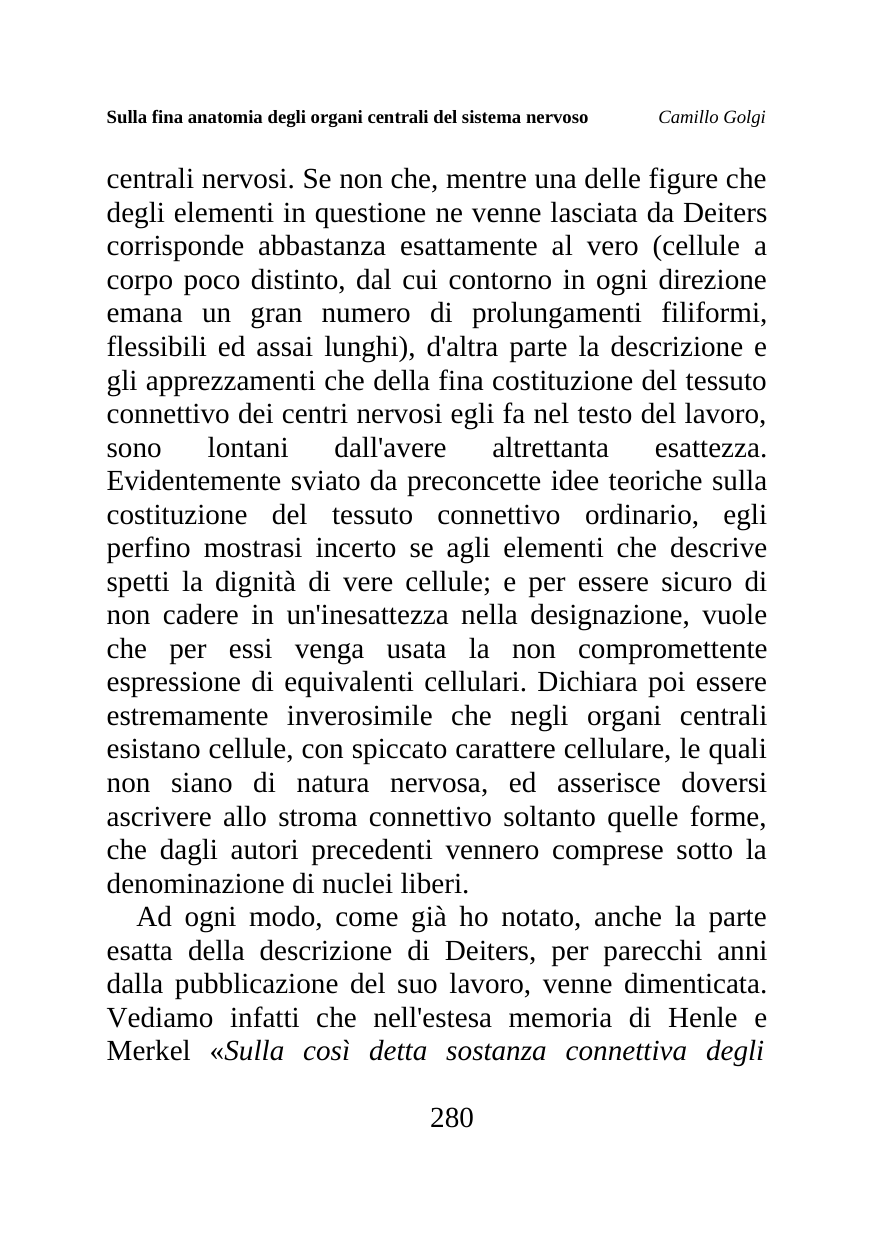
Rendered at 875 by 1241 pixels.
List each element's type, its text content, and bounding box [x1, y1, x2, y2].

text Ad ogni modo, come già ho notato, anche la parte esatta della descrizione di Deiters, per parecchi anni dalla pubblicazione del suo lavoro, venne dimenticata. Vediamo infatti che nell'estesa memoria di Henle e Merkel «Sulla così detta sostanza connettiva degli [106, 899, 768, 1067]
text centrali nervosi. Se non che, mentre una delle figure che degli elementi in questione ne venne lasciata da Deiters corrisponde abbastanza esattamente al vero (cellule a corpo poco distinto, dal cui contorno in ogni direzione emana un gran numero di prolungamenti filiformi, flessibili ed assai lunghi), d'altra parte la descrizione e gli apprezzamenti che della fina costituzione del tessuto connettivo dei centri nervosi egli fa nel testo del lavoro, sono lontani dall'avere altrettanta esattezza. Evidentemente sviato da preconcette idee teoriche sulla costituzione del tessuto connettivo ordinario, egli perfino mostrasi incerto se agli elementi che descrive spetti la dignità di vere cellule; e per essere sicuro di non cadere in un'inesattezza nella designazione, vuole che per essi venga usata la non compromettente espressione di equivalenti cellulari. Dichiara poi essere estremamente inverosimile che negli organi centrali esistano cellule, con spiccato carattere cellulare, le quali non siano di natura nervosa, ed asserisce doversi ascrivere allo stroma connettivo soltanto quelle forme, che dagli autori precedenti vennero comprese sotto la denominazione di nuclei liberi. [106, 161, 768, 899]
